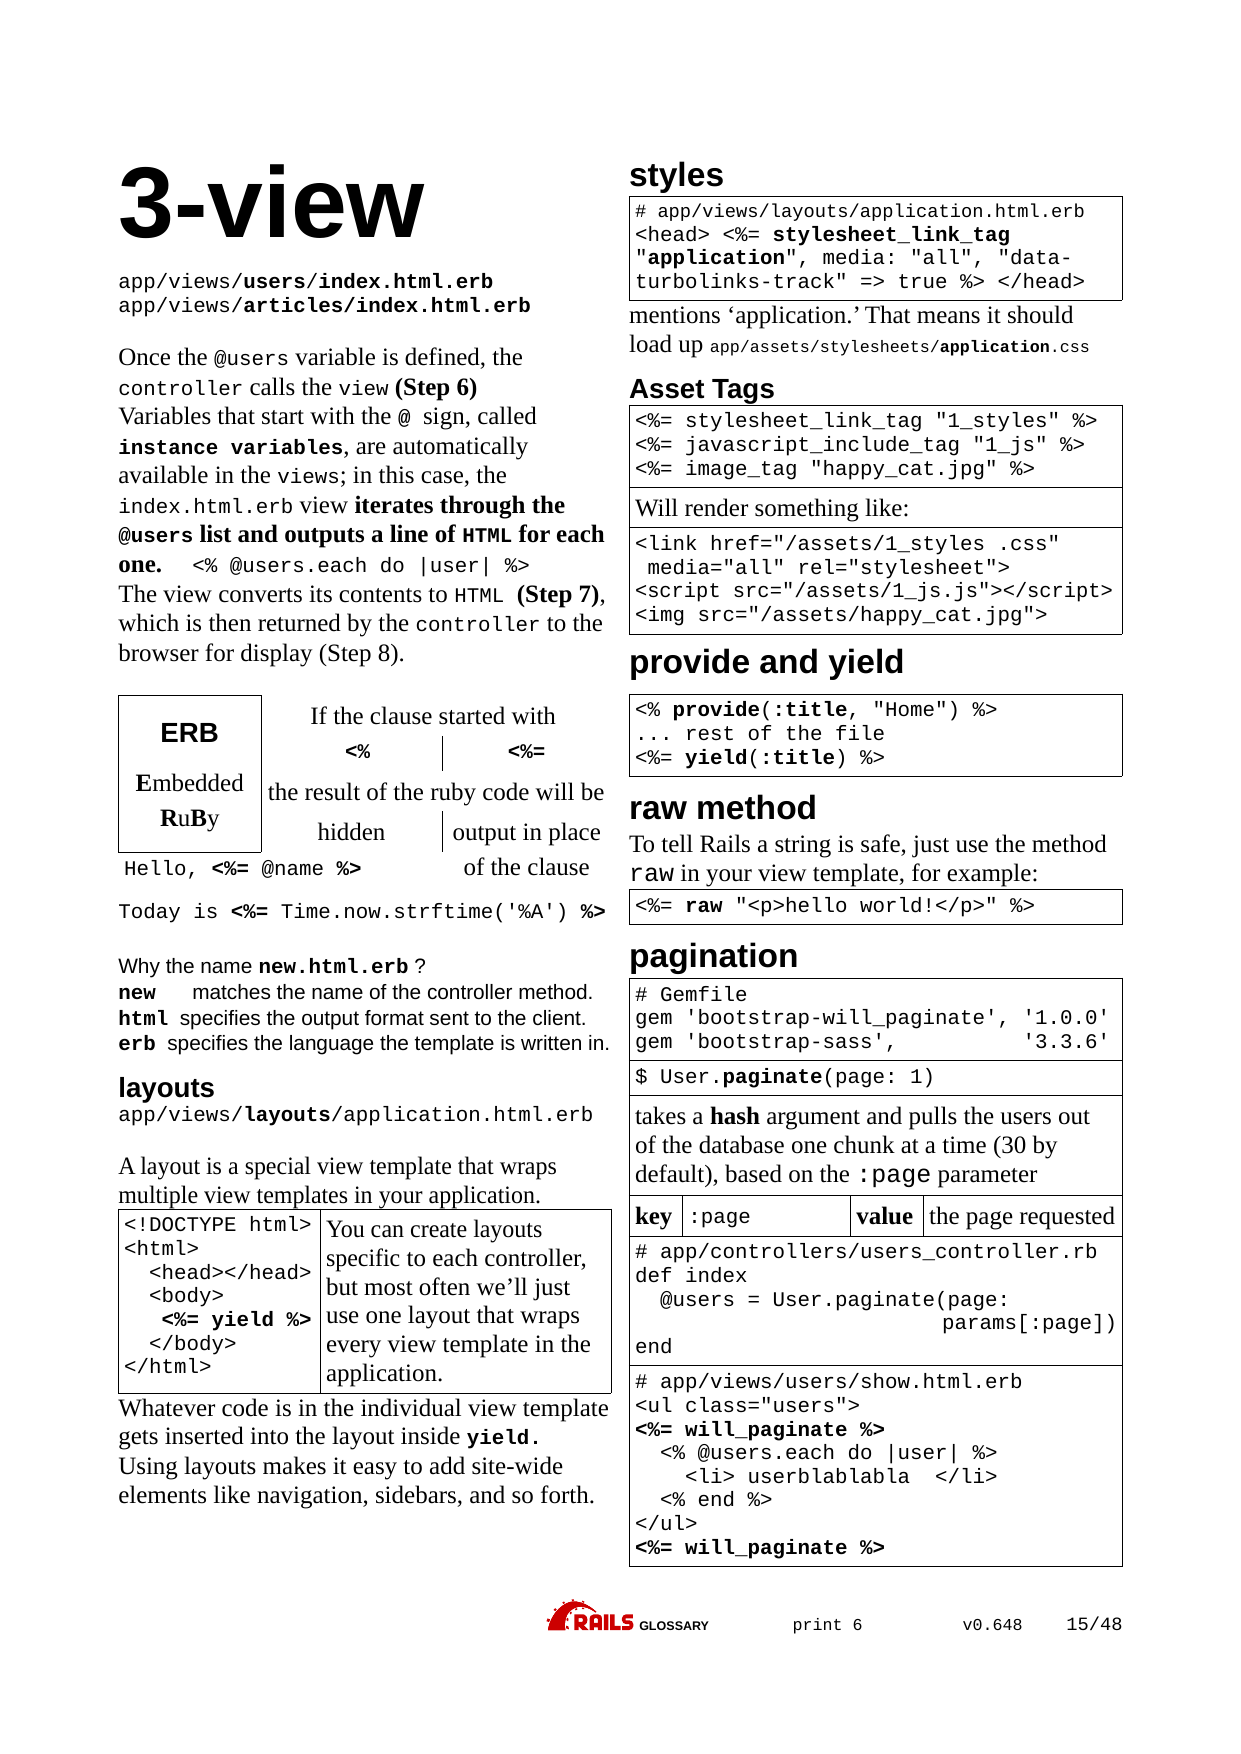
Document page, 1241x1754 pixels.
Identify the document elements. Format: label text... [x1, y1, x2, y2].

text mentions ‘application.’ That means it should load up app/assets/stylesheets/application.css [629, 301, 1122, 358]
table_header You can create layouts specific to each controller, but most often we’ll just use one layout that wraps every view template in the application. [321, 1210, 611, 1393]
table_cell $ User.paginate(page: 1) [630, 1061, 1122, 1095]
subtitle raw method [629, 788, 1122, 827]
table_cell the result of the ruby code will be [262, 771, 611, 811]
table_cell # app/views/users/show.html.erb <ul class="users"> <%= will_paginate %> <% @users.each do |user| %> <li> userblablabla </li> <% end %> </ul> <%= will_paginate %> [630, 1366, 1122, 1566]
table_header If the clause started with [262, 695, 611, 736]
text app/views/layouts/application.html.erb [118, 1104, 611, 1127]
subtitle styles [629, 155, 1122, 193]
subtitle Asset Tags [629, 373, 1122, 404]
subtitle 3-view [118, 143, 611, 259]
text Variables that start with the @ sign, called instance variables, are automatically available in the views; in this case, the index.html.erb view iterates through the @users list and outputs a line of HTML for each one. <% @users.each do |user| %> [118, 401, 611, 579]
table_cell :page [683, 1196, 850, 1236]
text Why the name new.html.erb ? [118, 954, 611, 979]
text The view converts its contents to HTML (Step 7), which is then returned by the controller to the browser for display (Step 8). [118, 579, 611, 667]
subtitle layouts [118, 1072, 611, 1104]
text new matches the name of the controller method. [118, 979, 611, 1005]
table_cell <% [262, 736, 442, 771]
text Using layouts makes it easy to add site-wide elements like navigation, sidebars, and so forth. [118, 1451, 611, 1508]
text Today is <%= Time.now.strftime('%A') %> [118, 901, 611, 924]
table_cell Hello, <%= @name %> [118, 852, 442, 901]
subtitle provide and yield [629, 642, 1122, 681]
table_cell hidden [262, 811, 442, 852]
table_cell the page requested [924, 1196, 1122, 1236]
text Whatever code is in the individual view template gets inserted into the layout inside yield. [118, 1394, 611, 1451]
subtitle pagination [629, 936, 1122, 975]
table_cell <link href="/assets/1_styles .css" media="all" rel="stylesheet"> <script src="/assets/1_js.js"></script> <img src="/assets/happy_cat.jpg"> [630, 528, 1122, 633]
text app/views/users/index.html.erb [118, 271, 611, 295]
table_cell # app/controllers/users_controller.rb def index @users = User.paginate(page: params[:page]) end [630, 1237, 1122, 1365]
text A layout is a special view template that wraps multiple view templates in your application. [118, 1151, 611, 1208]
table_cell takes a hash argument and pulls the users out of the database one chunk at a time (30 by default), based on the :page parameter [630, 1096, 1122, 1195]
table_cell output in place of the clause [442, 811, 611, 901]
table_header <!DOCTYPE html> <html> <head></head> <body> <%= yield %> </body> </html> [119, 1210, 320, 1393]
table_cell Will render something like: [630, 488, 1122, 527]
table_header <%= stylesheet_link_tag "1_styles" %> <%= javascript_include_tag "1_js" %> <%= image_tag "happy_cat.jpg" %> [630, 406, 1122, 487]
text Once the @users variable is defined, the controller calls the view (Step 6) [118, 342, 611, 401]
table_header ERB Embedded RuBy [119, 696, 261, 852]
table_cell key [630, 1196, 682, 1236]
table_cell <%= [443, 736, 611, 771]
table_cell value [851, 1196, 923, 1236]
table_header <% provide(:title, "Home") %> ... rest of the file <%= yield(:title) %> [630, 695, 1122, 776]
text html specifies the output format sent to the client. erb specifies the language the template is written in. [118, 1005, 611, 1057]
text app/views/articles/index.html.erb [118, 295, 611, 318]
table_header # app/views/layouts/application.html.erb <head> <%= stylesheet_link_tag "application", media: "all", "data-turbolinks-track" => true %> </head> [630, 197, 1122, 300]
text To tell Rails a string is safe, just use the method raw in your view template, for example: [629, 829, 1122, 889]
table_header <%= raw "<p>hello world!</p>" %> [630, 890, 1122, 924]
table_header # Gemfile gem 'bootstrap-will_paginate', '1.0.0' gem 'bootstrap-sass', '3.3.6' [630, 979, 1122, 1060]
